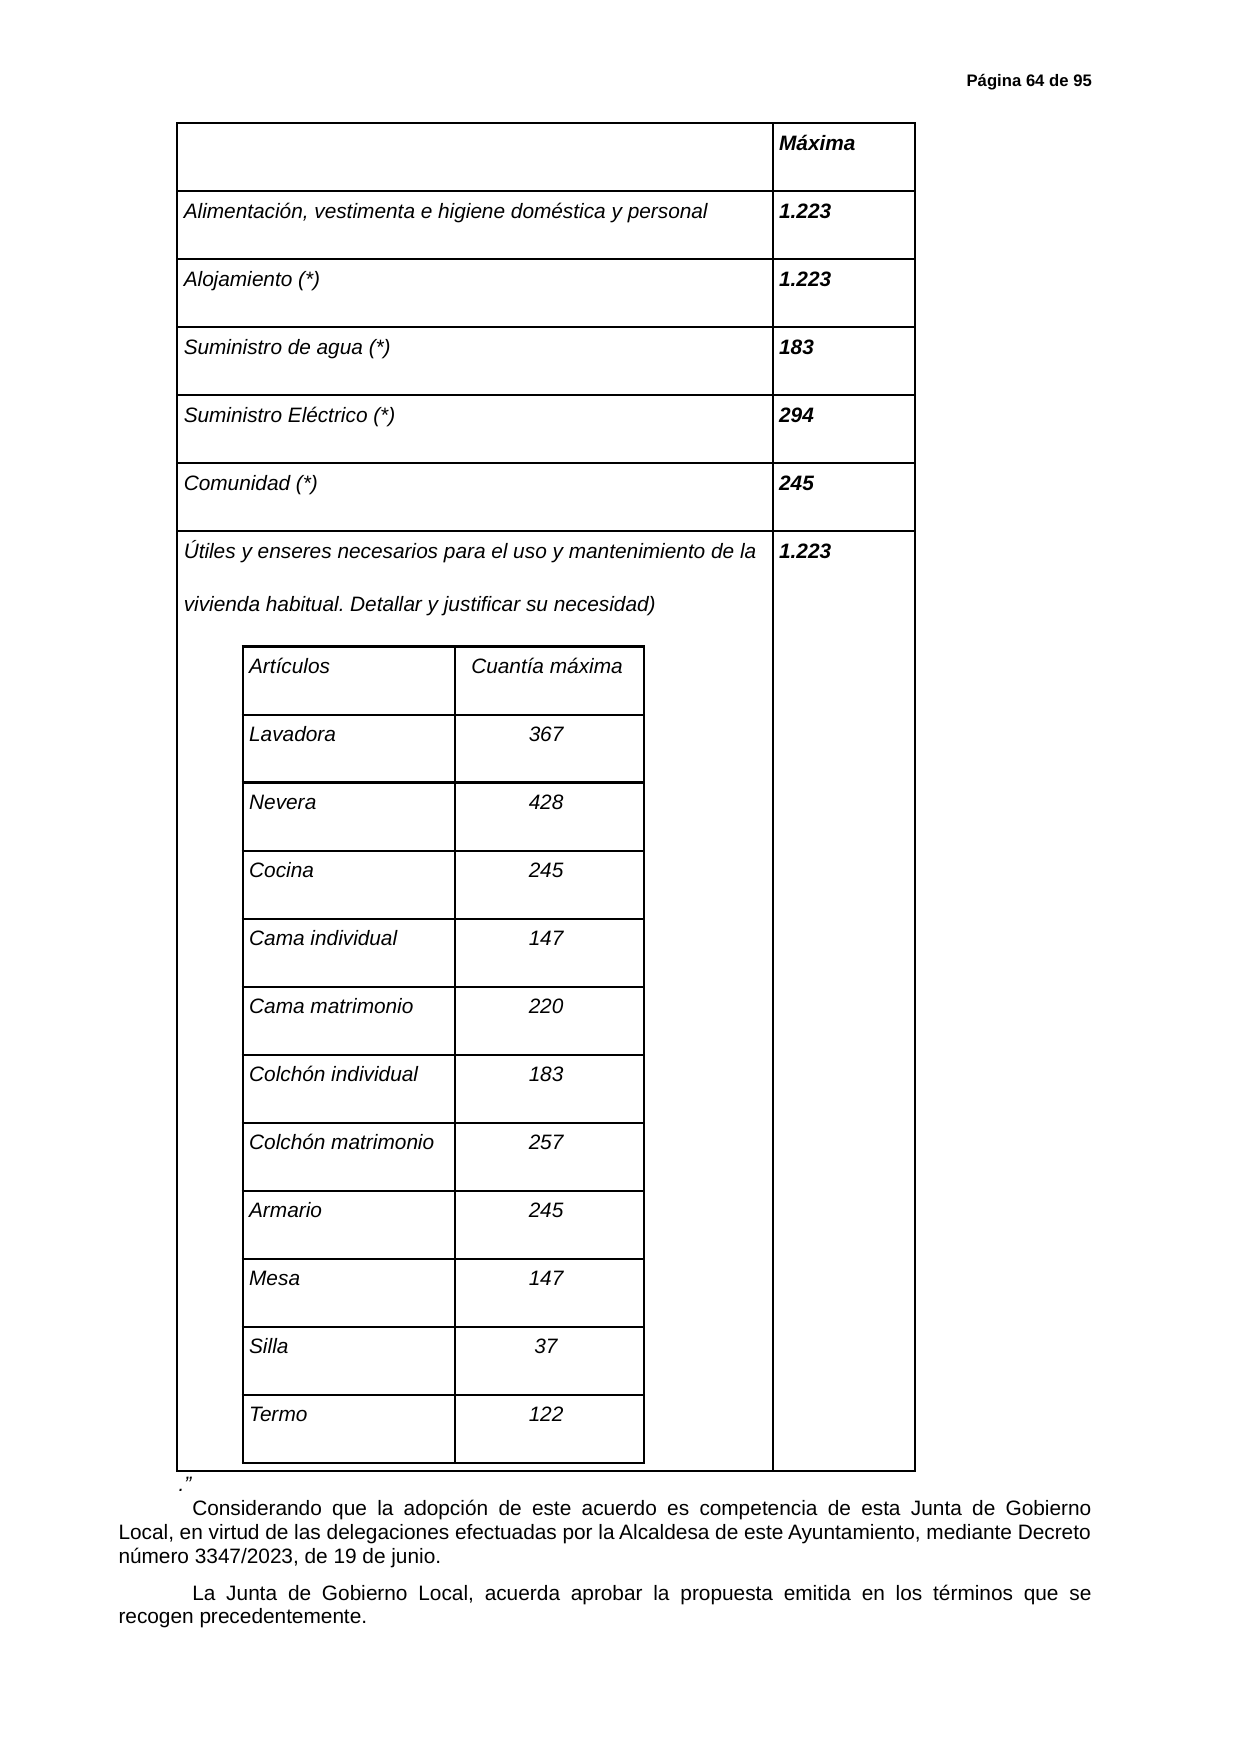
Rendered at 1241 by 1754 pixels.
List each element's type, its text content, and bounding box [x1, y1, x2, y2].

table_cell 147 [456, 920, 643, 986]
table_header Máxima [774, 124, 914, 190]
table_cell 220 [456, 988, 643, 1053]
table_header Artículos [244, 648, 454, 713]
text La Junta de Gobierno Local, acuerda aprobar la propuesta emitida en los términos que se recogen precedentemente. [118, 1580, 1092, 1628]
table_cell Silla [244, 1328, 454, 1394]
table_header Cuantía máxima [456, 648, 643, 713]
table_cell Suministro de agua (*) [178, 328, 772, 394]
table_cell Cama matrimonio [244, 988, 454, 1053]
table_cell 37 [456, 1328, 643, 1394]
table_cell 147 [456, 1260, 643, 1326]
table_header [178, 124, 772, 190]
table_cell Mesa [244, 1260, 454, 1326]
table_cell 294 [774, 396, 914, 462]
table_cell 245 [456, 852, 643, 917]
table_cell 1.223 [774, 260, 914, 326]
text Considerando que la adopción de este acuerdo es competencia de esta Junta de Gobierno Local, en virtud de las delegaciones efectuadas por la Alcaldesa de este Ayuntamiento, mediante Decreto número 3347/2023, de 19 de junio. [118, 1496, 1092, 1568]
table_cell Termo [244, 1396, 454, 1462]
table_cell Cocina [244, 852, 454, 917]
table_cell 245 [774, 464, 914, 530]
table_cell Comunidad (*) [178, 464, 772, 530]
table_cell Alimentación, vestimenta e higiene doméstica y personal [178, 192, 772, 258]
table_cell Alojamiento (*) [178, 260, 772, 326]
table_cell Nevera [244, 784, 454, 849]
table_cell Lavadora [244, 716, 454, 781]
table_cell Cama individual [244, 920, 454, 986]
table_cell 428 [456, 784, 643, 849]
table_cell 183 [456, 1056, 643, 1122]
table_cell 367 [456, 716, 643, 781]
table_cell 1.223 [774, 532, 914, 1470]
table_cell Útiles y enseres necesarios para el uso y mantenimiento de la vivienda habitual. Detallar y justificar su necesidad) [178, 532, 772, 1470]
table_cell 183 [774, 328, 914, 394]
table_cell Colchón individual [244, 1056, 454, 1122]
table_cell Suministro Eléctrico (*) [178, 396, 772, 462]
table_cell Colchón matrimonio [244, 1124, 454, 1189]
table_cell 257 [456, 1124, 643, 1189]
table_cell 122 [456, 1396, 643, 1462]
table_cell 1.223 [774, 192, 914, 258]
table_cell 245 [456, 1192, 643, 1258]
table_cell Armario [244, 1192, 454, 1258]
subtitle .” [118, 1472, 1092, 1496]
